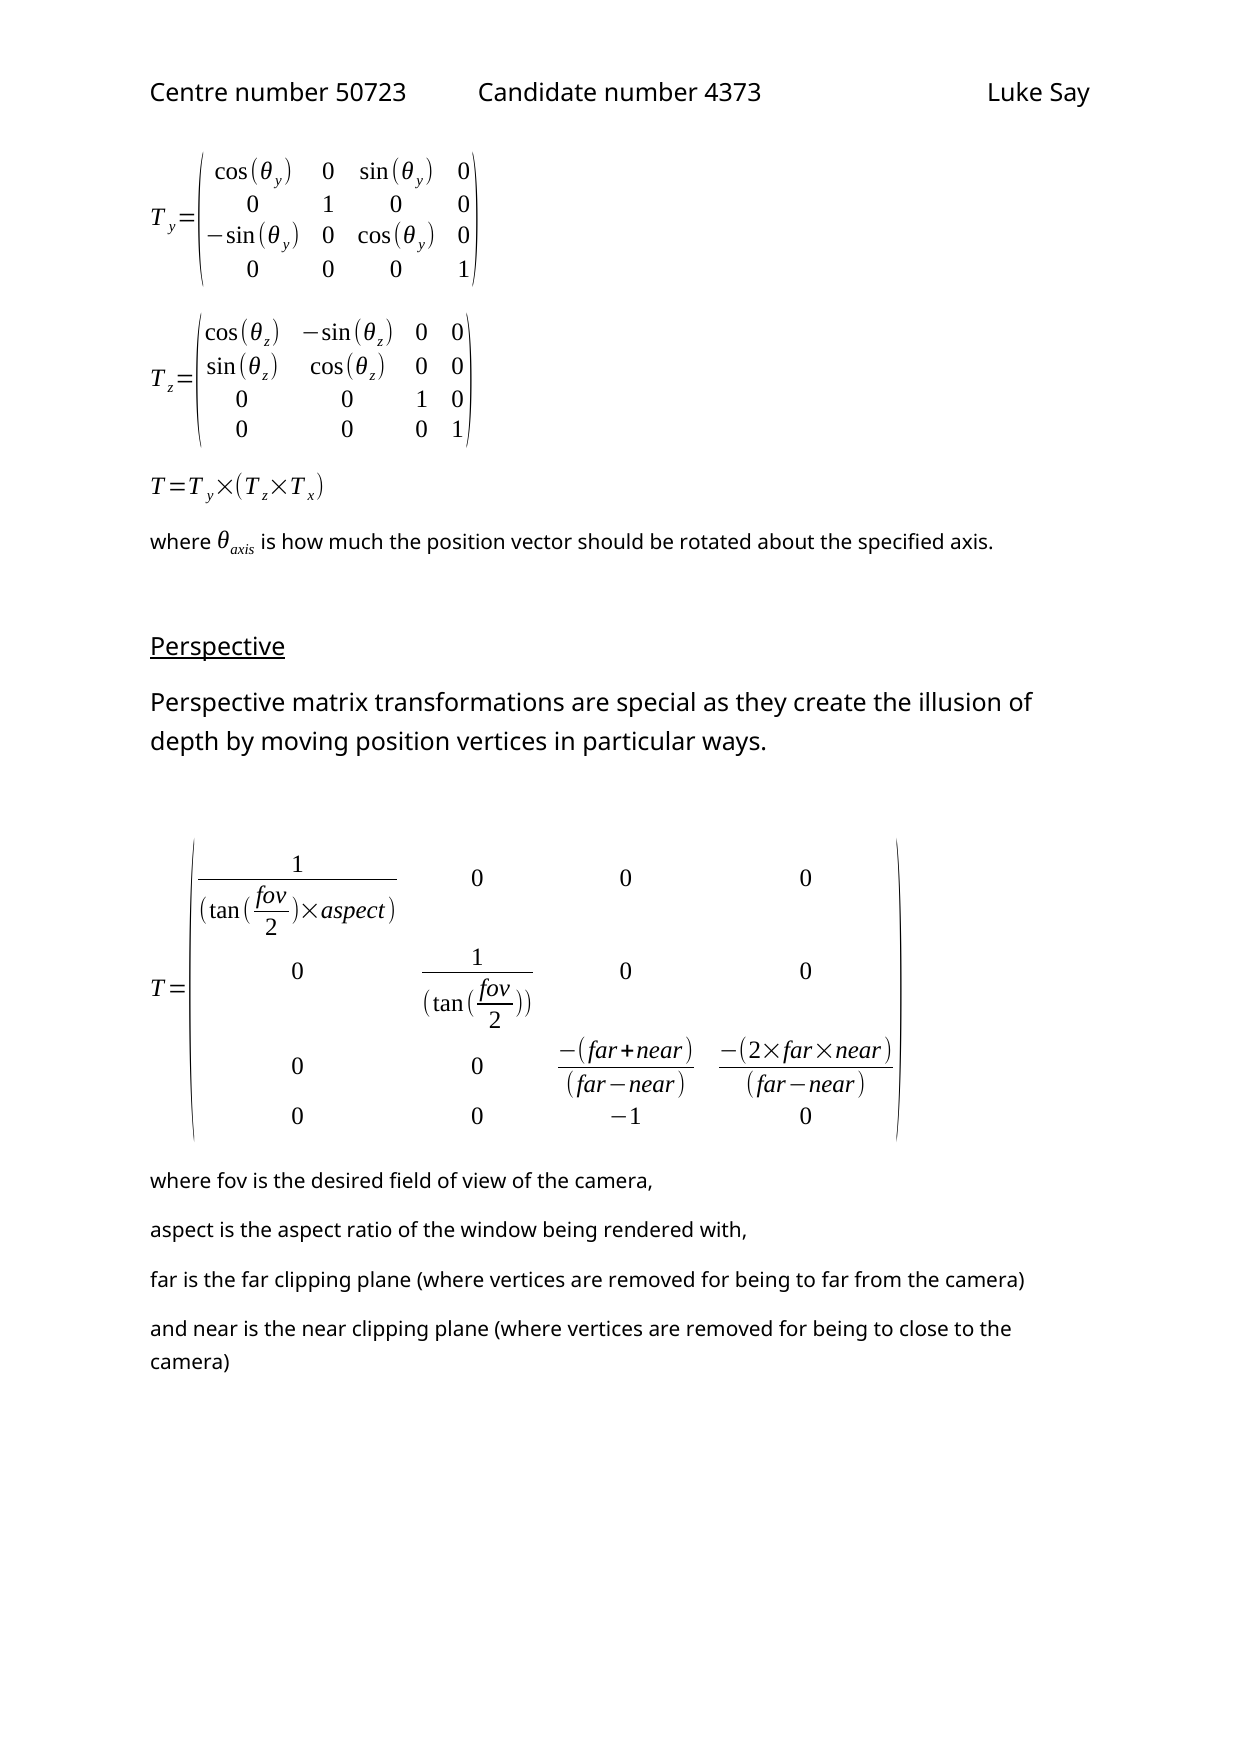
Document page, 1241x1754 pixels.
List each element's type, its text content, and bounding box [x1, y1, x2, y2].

text aspect is the aspect ratio of the window being rendered with, [150, 1215, 1090, 1244]
text where is how much the position vector should be rotated about the specified axis. [150, 526, 1090, 557]
text and near is the near clipping plane (where vertices are removed for being to close to the camera) [150, 1314, 1090, 1376]
text far is the far clipping plane (where vertices are removed for being to far from the camera) [150, 1265, 1090, 1293]
text Perspective matrix transformations are special as they create the illusion of depth by moving position vertices in particular ways. [150, 684, 1090, 758]
text Perspective [150, 628, 1090, 662]
text where fov is the desired field of view of the camera, [150, 1166, 1090, 1194]
